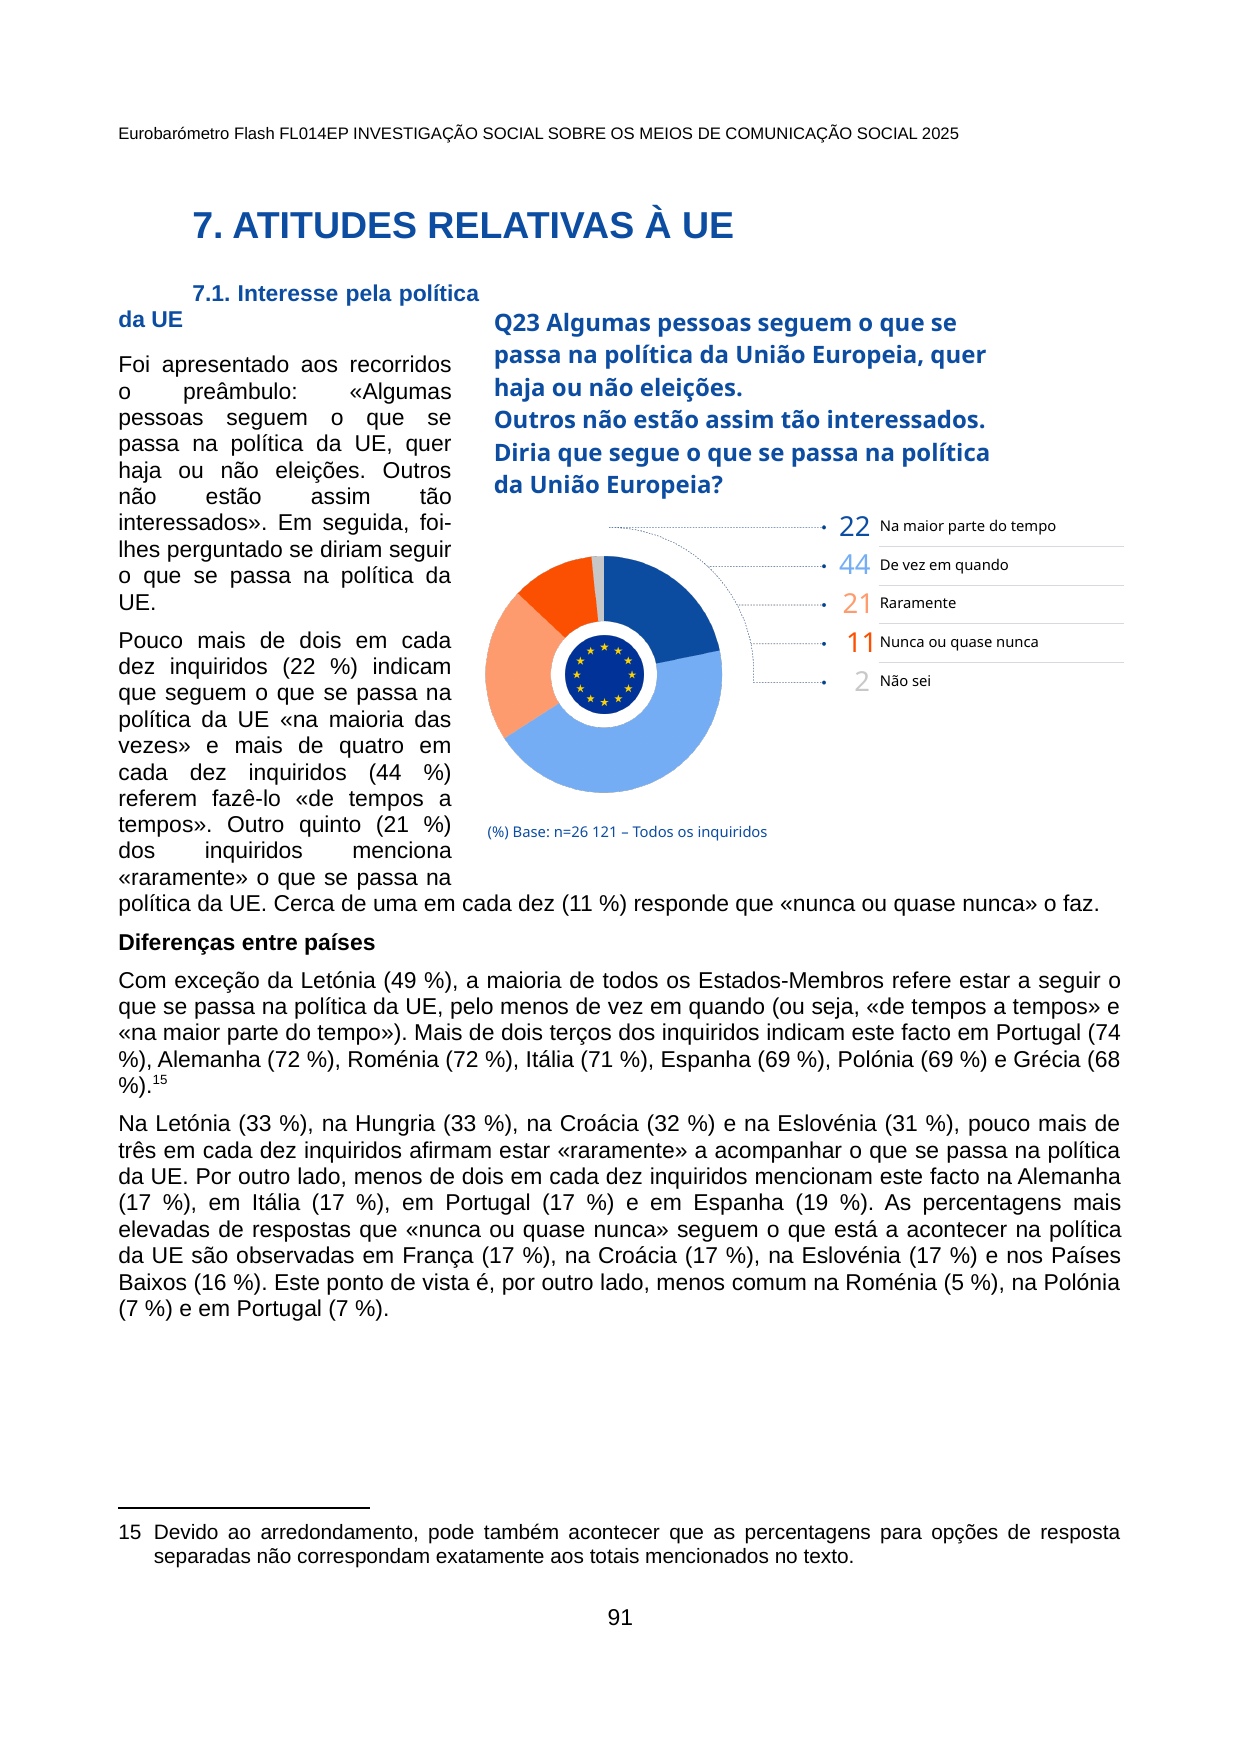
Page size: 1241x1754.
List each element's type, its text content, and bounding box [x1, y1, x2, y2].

text Devido ao arredondamento, pode também acontecer que as percentagens para opções de resposta separadas não correspondam exatamente aos totais mencionados no texto. [118, 1520, 1122, 1568]
text Pouco mais de dois em cada dez inquiridos (22 %) indicam que seguem o que se passa na política da UE «na maioria das vezes» e mais de quatro em cada dez inquiridos (44 %) referem fazê-lo «de tempos a tempos». Outro quinto (21 %) dos inquiridos menciona «raramente» o que se passa na política da UE. Cerca de uma em cada dez (11 %) responde que «nunca ou quase nunca» o faz. [118, 627, 1122, 917]
picture [474, 525, 826, 801]
text Na Letónia (33 %), na Hungria (33 %), na Croácia (32 %) e na Eslovénia (31 %), pouco mais de três em cada dez inquiridos afirmam estar «raramente» a acompanhar o que se passa na política da UE. Por outro lado, menos de dois em cada dez inquiridos mencionam este facto na Alemanha (17 %), em Itália (17 %), em Portugal (17 %) e em Espanha (19 %). As percentagens mais elevadas de respostas que «nunca ou quase nunca» seguem o que está a acontecer na política da UE são observadas em França (17 %), na Croácia (17 %), na Eslovénia (17 %) e nos Países Baixos (16 %). Este ponto de vista é, por outro lado, menos comum na Roménia (5 %), na Polónia (7 %) e em Portugal (7 %). [118, 1110, 1122, 1321]
subtitle 7. ATITUDES RELATIVAS À UE [118, 204, 1122, 247]
text Com exceção da Letónia (49 %), a maioria de todos os Estados-Membros refere estar a seguir o que se passa na política da UE, pelo menos de vez em quando (ou seja, «de tempos a tempos» e «na maior parte do tempo»). Mais de dois terços dos inquiridos indicam este facto em Portugal (74 %), Alemanha (72 %), Roménia (72 %), Itália (71 %), Espanha (69 %), Polónia (69 %) e Grécia (68 %). [118, 967, 1122, 1098]
text [1063, 351, 1122, 546]
text Diferenças entre países [118, 928, 1122, 955]
subtitle 7.1. Interesse pela política da UE [118, 280, 1122, 333]
text Foi apresentado aos recorridos o preâmbulo: «Algumas pessoas seguem o que se passa na política da UE, quer haja ou não eleições. Outros não estão assim tão interessados». Em seguida, foi-lhes perguntado se diriam seguir o que se passa na política da UE. [118, 351, 452, 615]
